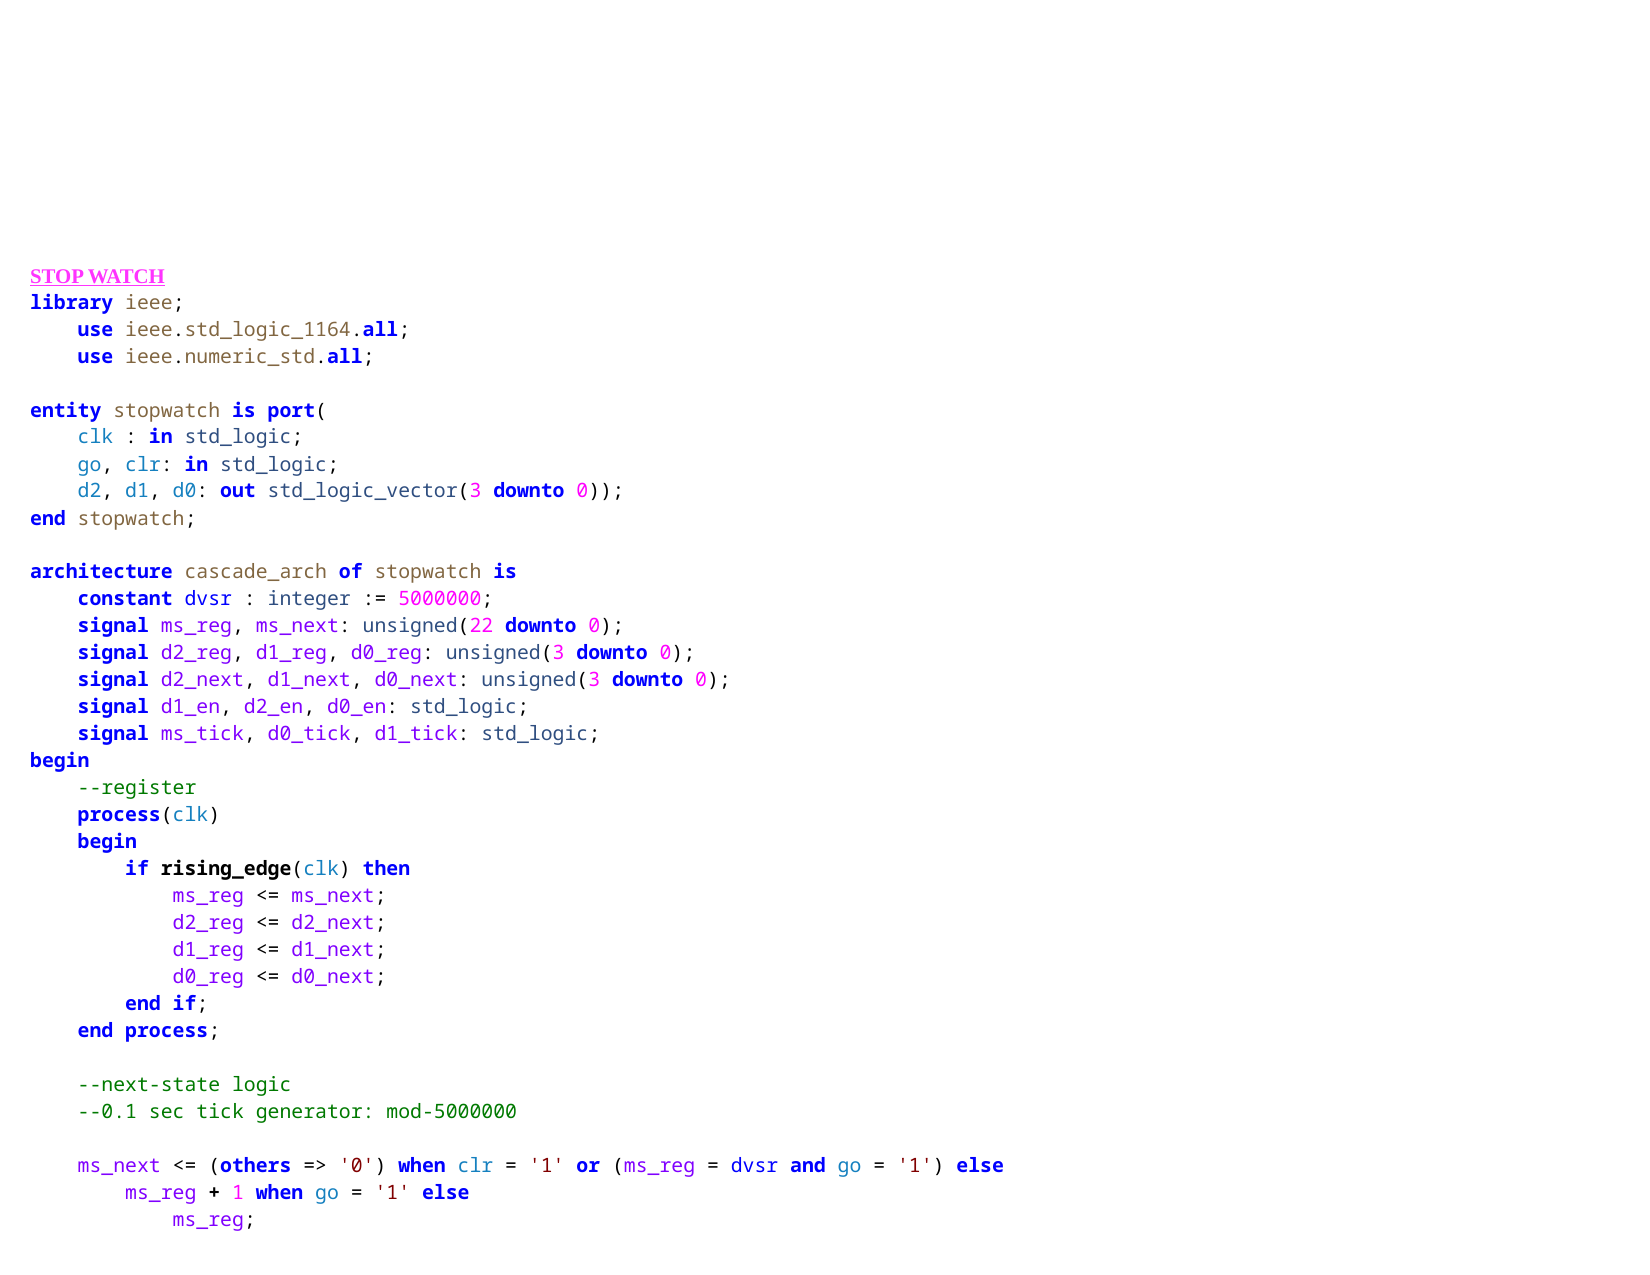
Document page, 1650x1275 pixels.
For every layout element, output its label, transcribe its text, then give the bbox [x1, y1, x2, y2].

text if rising_edge(clk) then [30, 854, 1620, 881]
text signal ms_reg, ms_next: unsigned(22 downto 0); [30, 612, 1620, 639]
text --0.1 sec tick generator: mod-5000000 [30, 1097, 1620, 1124]
text d1_reg <= d1_next; [30, 935, 1620, 962]
text end if; [30, 989, 1620, 1016]
text signal d1_en, d2_en, d0_en: std_logic; [30, 693, 1620, 719]
text entity stopwatch is port( [30, 396, 1620, 423]
text constant dvsr : integer := 5000000; [30, 585, 1620, 612]
text end process; [30, 1016, 1620, 1043]
text --register [30, 773, 1620, 801]
text use ieee.numeric_std.all; [30, 342, 1620, 369]
text library ieee; [30, 288, 1620, 315]
text ms_reg; [30, 1205, 1620, 1232]
text end stopwatch; [30, 504, 1620, 531]
text d2, d1, d0: out std_logic_vector(3 downto 0)); [30, 477, 1620, 504]
text ms_reg <= ms_next; [30, 881, 1620, 908]
text d0_reg <= d0_next; [30, 962, 1620, 989]
text architecture cascade_arch of stopwatch is [30, 558, 1620, 585]
text ms_next <= (others => '0') when clr = '1' or (ms_reg = dvsr and go = '1') else [30, 1151, 1620, 1178]
text signal d2_reg, d1_reg, d0_reg: unsigned(3 downto 0); [30, 639, 1620, 666]
text begin [30, 827, 1620, 854]
text --next-state logic [30, 1070, 1620, 1097]
text process(clk) [30, 801, 1620, 827]
text d2_reg <= d2_next; [30, 908, 1620, 935]
text go, clr: in std_logic; [30, 450, 1620, 477]
text signal ms_tick, d0_tick, d1_tick: std_logic; [30, 719, 1620, 747]
text use ieee.std_logic_1164.all; [30, 315, 1620, 342]
text ms_reg + 1 when go = '1' else [30, 1178, 1620, 1205]
text begin [30, 747, 1620, 773]
text STOP WATCH [30, 264, 1620, 288]
text signal d2_next, d1_next, d0_next: unsigned(3 downto 0); [30, 666, 1620, 693]
text clk : in std_logic; [30, 423, 1620, 450]
